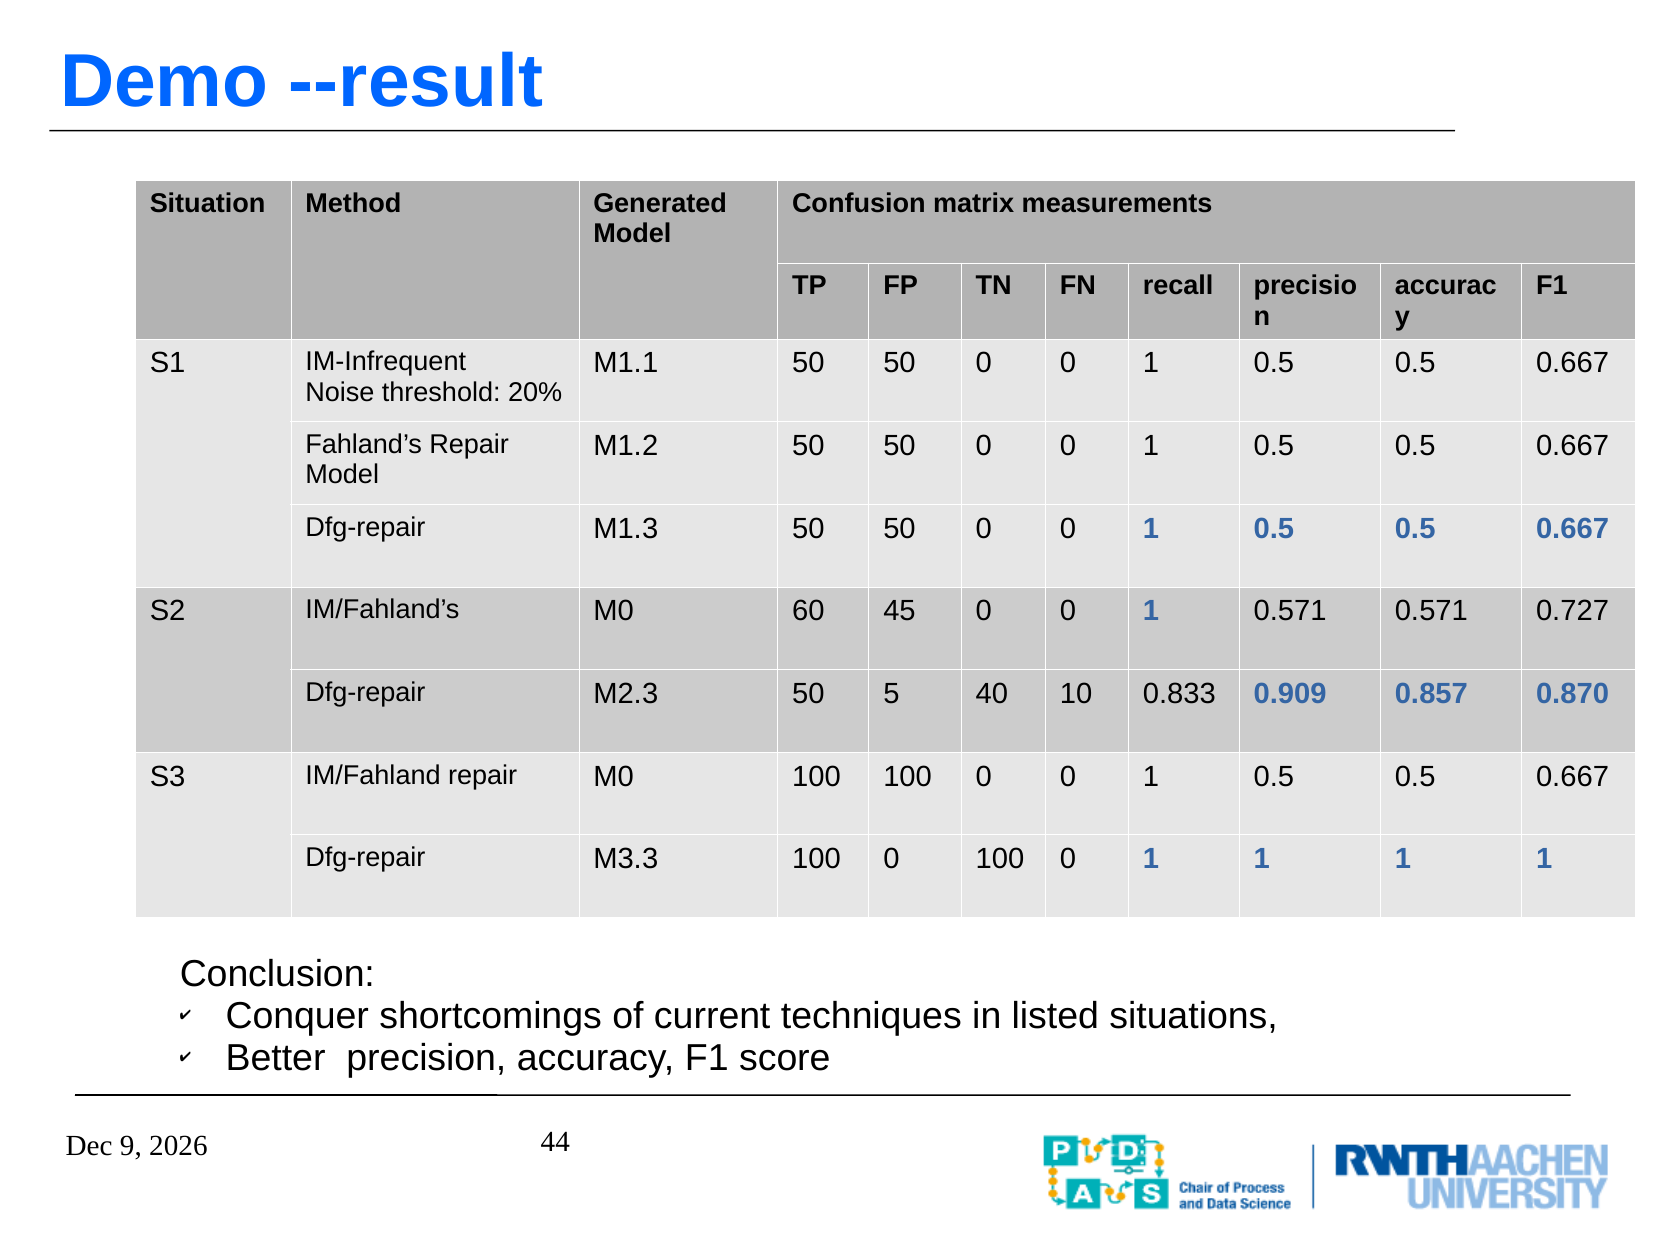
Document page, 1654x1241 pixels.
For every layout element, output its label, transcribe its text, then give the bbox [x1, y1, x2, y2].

table_cell 5 [869, 670, 961, 752]
table_cell IM/Fahland’s [292, 588, 579, 669]
table_cell 1 [1240, 835, 1380, 917]
table_cell 40 [962, 670, 1045, 752]
table_cell M0 [580, 753, 777, 834]
table_cell M1.2 [580, 422, 777, 504]
table_cell 1 [1129, 505, 1239, 587]
table_cell 0 [962, 753, 1045, 834]
table_cell IM/Fahland repair [292, 753, 579, 834]
table_cell 0.5 [1381, 340, 1521, 421]
table_cell 0 [1046, 340, 1128, 421]
table_cell 0.909 [1240, 670, 1380, 752]
table_cell 1 [1129, 753, 1239, 834]
table_cell precision [1240, 264, 1380, 339]
table_cell 0.667 [1522, 422, 1635, 504]
table_cell 100 [778, 753, 868, 834]
table_cell 100 [962, 835, 1045, 917]
table_cell 1 [1129, 588, 1239, 669]
table_cell 0 [962, 505, 1045, 587]
table_header Situation [136, 181, 291, 339]
table_cell 100 [778, 835, 868, 917]
table_cell TP [778, 264, 868, 339]
table_cell accuracy [1381, 264, 1521, 339]
table_cell FP [869, 264, 961, 339]
table_cell 0 [962, 588, 1045, 669]
table_cell 50 [778, 505, 868, 587]
table_cell 60 [778, 588, 868, 669]
text_box Conclusion: Conquer shortcomings of current techniques in listed situations, Better precision, accuracy, F1 score [165, 945, 1381, 1128]
table_cell S3 [136, 753, 291, 917]
table_cell 0.5 [1240, 340, 1380, 421]
table_cell 1 [1522, 835, 1635, 917]
table_cell 0.727 [1522, 588, 1635, 669]
table_cell 0.5 [1240, 505, 1380, 587]
table_cell 0 [1046, 588, 1128, 669]
table_cell Fahland’s Repair Model [292, 422, 579, 504]
table_header Generated Model [580, 181, 777, 339]
table_cell 0.857 [1381, 670, 1521, 752]
table_cell M3.3 [580, 835, 777, 917]
table_cell 0 [1046, 505, 1128, 587]
table_cell 0 [869, 835, 961, 917]
table_cell 50 [778, 670, 868, 752]
table_cell F1 [1522, 264, 1635, 339]
table_cell 0.571 [1381, 588, 1521, 669]
table_cell recall [1129, 264, 1239, 339]
table_cell 45 [869, 588, 961, 669]
table_cell 50 [778, 340, 868, 421]
table_cell 1 [1129, 835, 1239, 917]
table_cell 0.833 [1129, 670, 1239, 752]
table_cell Dfg-repair [292, 670, 579, 752]
table_cell M1.1 [580, 340, 777, 421]
table_cell 0.870 [1522, 670, 1635, 752]
table_cell 0.667 [1522, 340, 1635, 421]
table_cell 0.5 [1240, 753, 1380, 834]
table_cell TN [962, 264, 1045, 339]
table_cell 0 [1046, 422, 1128, 504]
table_cell Dfg-repair [292, 835, 579, 917]
table_cell 0.5 [1381, 422, 1521, 504]
title Demo --result [60, 30, 1549, 131]
table_cell 100 [869, 753, 961, 834]
table_cell 0 [1046, 835, 1128, 917]
table_cell 1 [1129, 340, 1239, 421]
table_cell S2 [136, 588, 291, 752]
picture [1005, 1090, 1647, 1241]
table_cell IM-Infrequent Noise threshold: 20% [292, 340, 579, 421]
table_cell 0.667 [1522, 753, 1635, 834]
table_cell 0 [1046, 753, 1128, 834]
table_cell 1 [1129, 422, 1239, 504]
table_cell 1 [1381, 835, 1521, 917]
table_cell 50 [869, 340, 961, 421]
table_cell 0.571 [1240, 588, 1380, 669]
table_cell FN [1046, 264, 1128, 339]
table_cell 10 [1046, 670, 1128, 752]
table_cell M0 [580, 588, 777, 669]
table_cell Dfg-repair [292, 505, 579, 587]
table_cell 50 [869, 422, 961, 504]
table_cell 50 [778, 422, 868, 504]
table_cell 0.5 [1381, 505, 1521, 587]
table_cell M1.3 [580, 505, 777, 587]
table_cell M2.3 [580, 670, 777, 752]
table_header Method [292, 181, 579, 339]
table_cell 0 [962, 340, 1045, 421]
table_cell 0.667 [1522, 505, 1635, 587]
table_header Confusion matrix measurements [778, 181, 1635, 263]
table_cell S1 [136, 340, 291, 587]
table_cell 50 [869, 505, 961, 587]
table_cell 0 [962, 422, 1045, 504]
table_cell 0.5 [1381, 753, 1521, 834]
table_cell 0.5 [1240, 422, 1380, 504]
